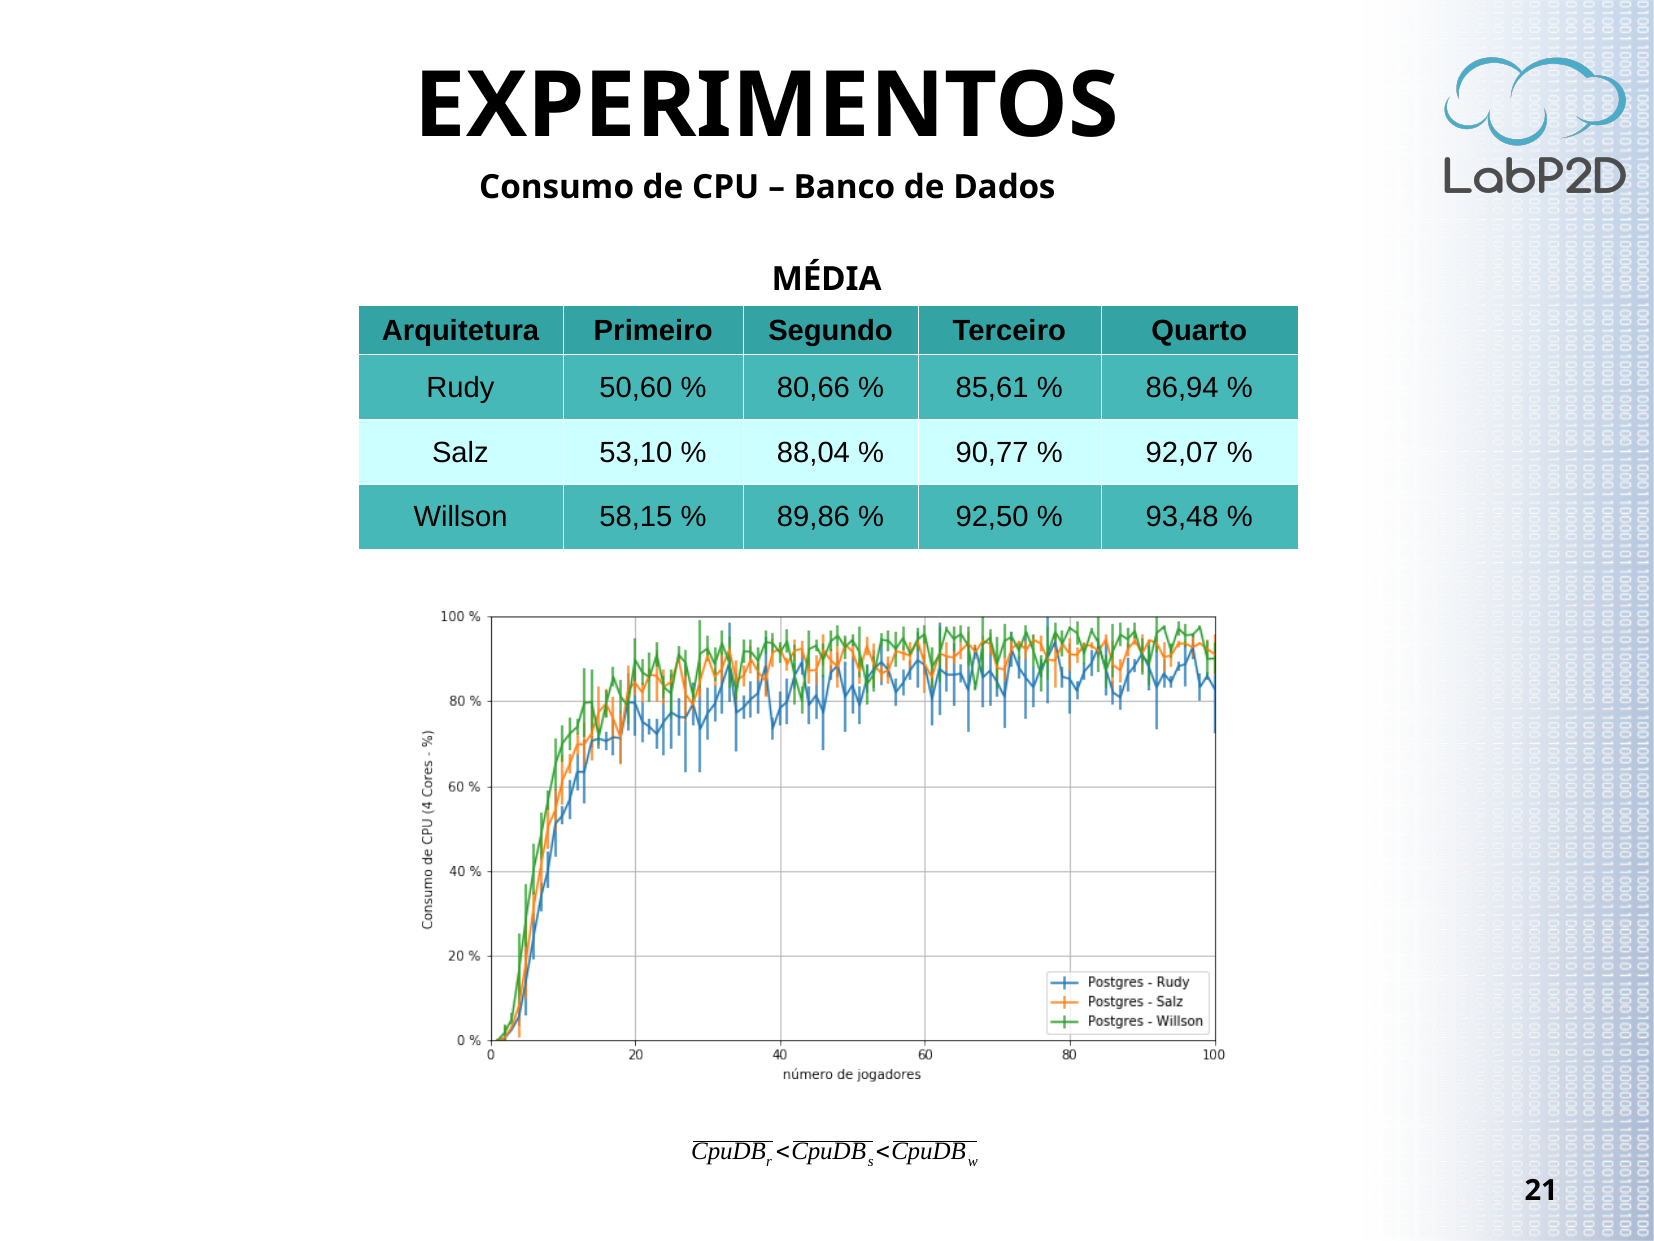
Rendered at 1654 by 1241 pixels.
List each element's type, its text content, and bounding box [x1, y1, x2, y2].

table_cell Rudy [359, 355, 563, 419]
table_cell Willson [359, 485, 563, 549]
table_cell 92,07 % [1102, 420, 1298, 484]
table_header Quarto [1102, 306, 1298, 354]
picture [1360, 1, 1654, 1240]
table_header Segundo [744, 306, 918, 354]
table_cell 50,60 % [564, 355, 743, 419]
table_cell 58,15 % [564, 485, 743, 549]
table_cell 53,10 % [564, 420, 743, 484]
title EXPERIMENTOS Consumo de CPU – Banco de Dados [82, 19, 1453, 227]
table_header Arquitetura [359, 306, 563, 354]
table_cell 88,04 % [744, 420, 918, 484]
table_cell 92,50 % [919, 485, 1101, 549]
table_cell 90,77 % [919, 420, 1101, 484]
text_box MÉDIA [543, 248, 1111, 302]
chart [685, 1137, 985, 1170]
table_cell 85,61 % [919, 355, 1101, 419]
table_cell 86,94 % [1102, 355, 1298, 419]
table_header Terceiro [919, 306, 1101, 354]
table_cell 93,48 % [1102, 485, 1298, 549]
table_header Primeiro [564, 306, 743, 354]
table_cell Salz [359, 420, 563, 484]
picture [413, 602, 1236, 1091]
table_cell 80,66 % [744, 355, 918, 419]
table_cell 89,86 % [744, 485, 918, 549]
